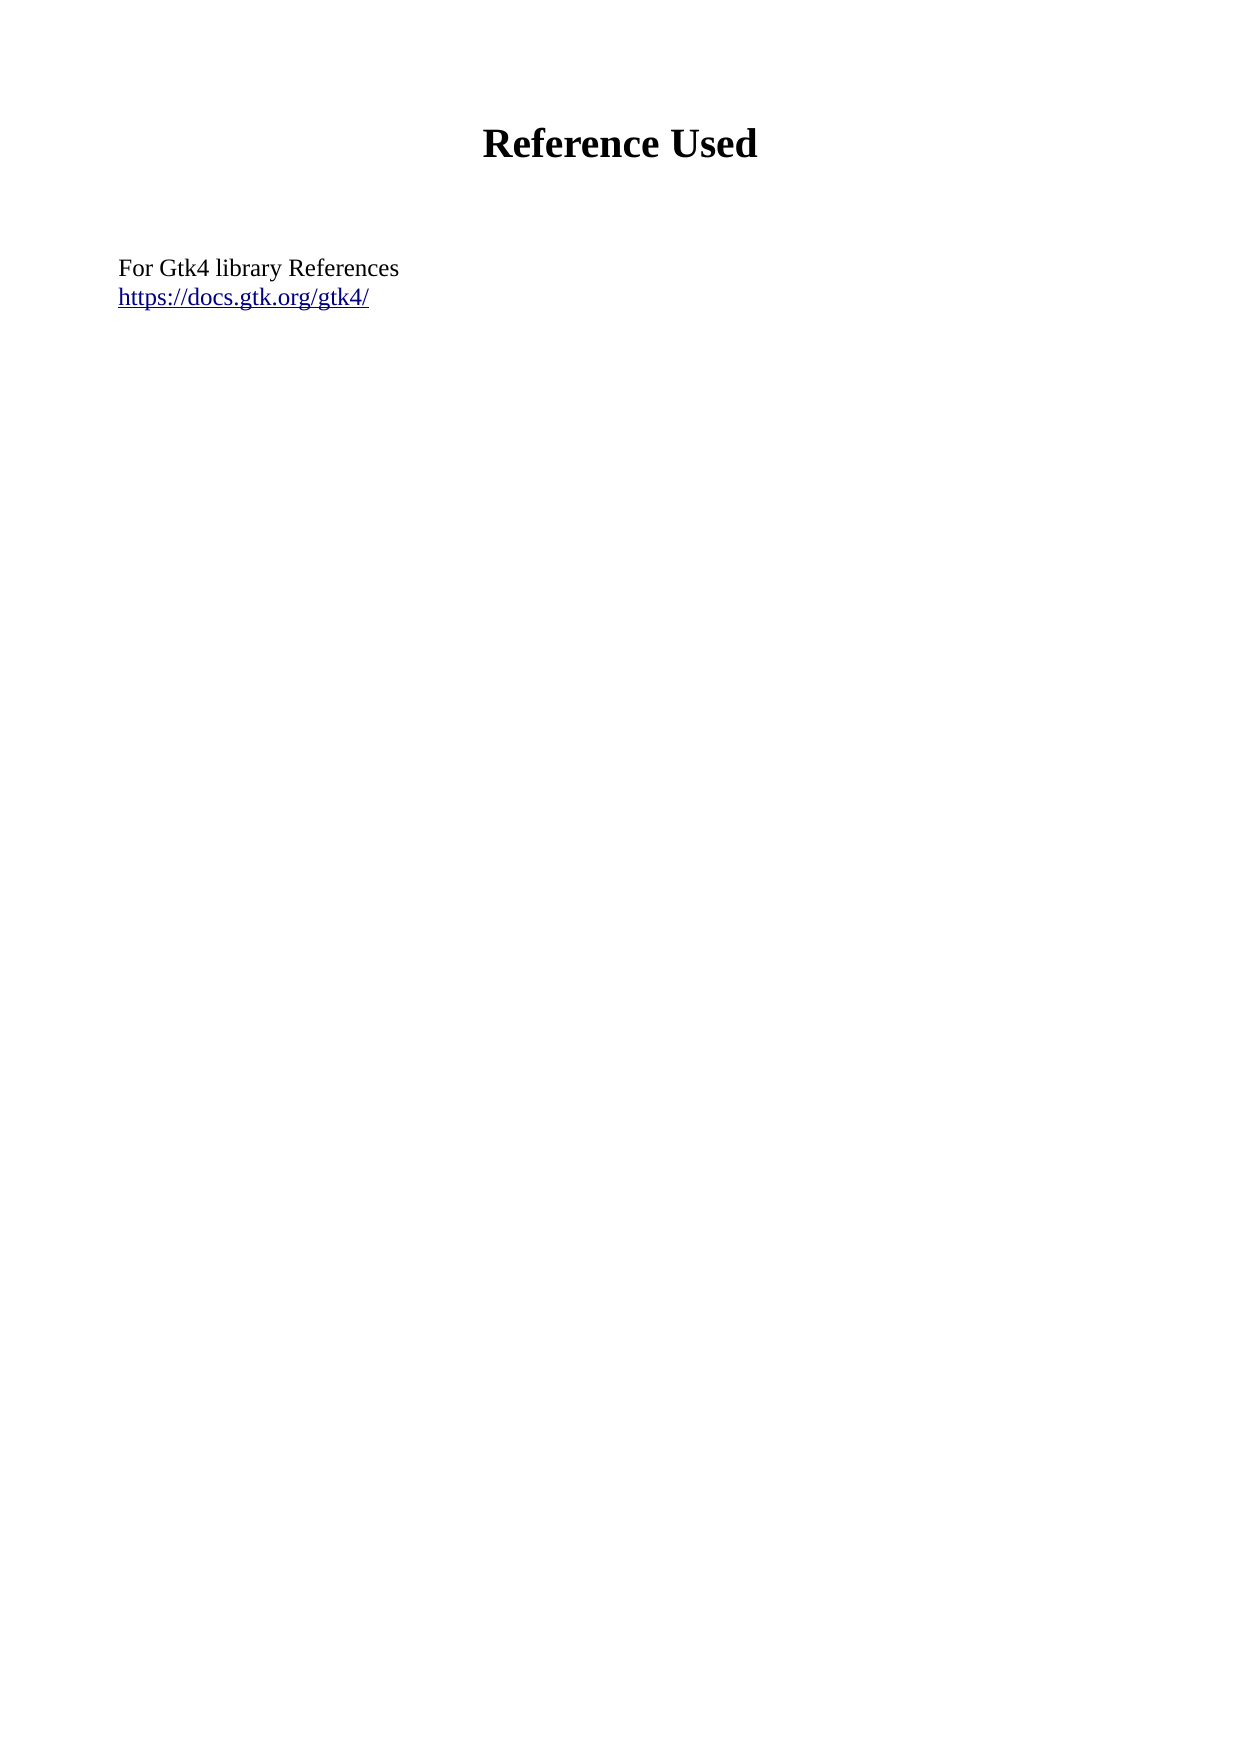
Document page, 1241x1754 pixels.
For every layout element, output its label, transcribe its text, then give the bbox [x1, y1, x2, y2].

text For Gtk4 library References [118, 253, 1122, 282]
text https://docs.gtk.org/gtk4/ [118, 282, 1122, 311]
